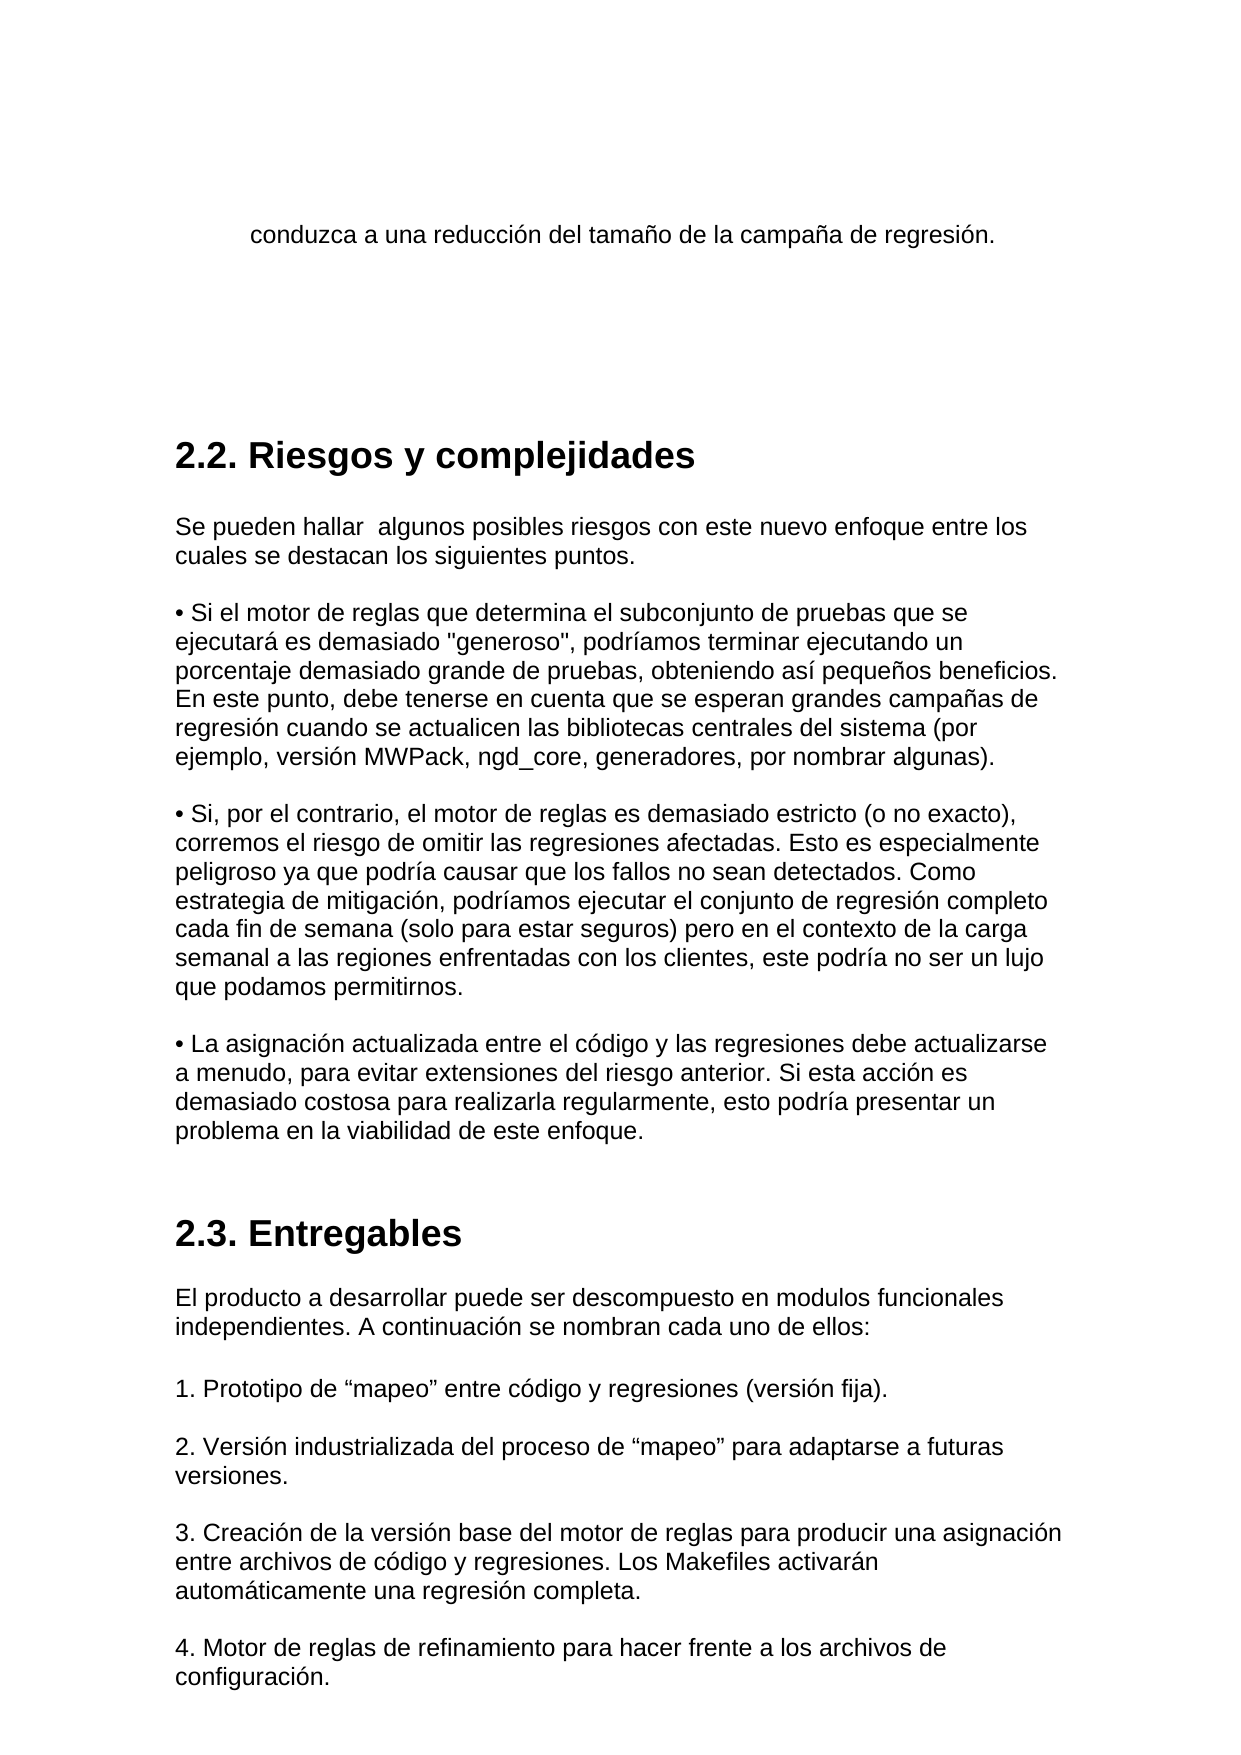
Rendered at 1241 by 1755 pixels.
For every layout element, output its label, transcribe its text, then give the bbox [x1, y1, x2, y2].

text 4. Motor de reglas de refinamiento para hacer frente a los archivos de configuración. [175, 1633, 1065, 1691]
text Se pueden hallar algunos posibles riesgos con este nuevo enfoque entre los cuales se destacan los siguientes puntos. [175, 512, 1065, 569]
text • Si, por el contrario, el motor de reglas es demasiado estricto (o no exacto), corremos el riesgo de omitir las regresiones afectadas. Esto es especialmente peligroso ya que podría causar que los fallos no sean detectados. Como estrategia de mitigación, podríamos ejecutar el conjunto de regresión completo cada fin de semana (solo para estar seguros) pero en el contexto de la carga semanal a las regiones enfrentadas con los clientes, este podría no ser un lujo que podamos permitirnos. [175, 799, 1065, 1001]
text • Si el motor de reglas que determina el subconjunto de pruebas que se ejecutará es demasiado "generoso", podríamos terminar ejecutando un porcentaje demasiado grande de pruebas, obteniendo así pequeños beneficios. En este punto, debe tenerse en cuenta que se esperan grandes campañas de regresión cuando se actualicen las bibliotecas centrales del sistema (por ejemplo, versión MWPack, ngd_core, generadores, por nombrar algunas). [175, 598, 1065, 771]
text 1. Prototipo de “mapeo” entre código y regresiones (versión fija). [175, 1374, 1065, 1403]
list conduzca a una reducción del tamaño de la campaña de regresión. [212, 220, 1065, 249]
text 2.2. Riesgos y complejidades [175, 433, 1065, 476]
text 2. Versión industrializada del proceso de “mapeo” para adaptarse a futuras versiones. [175, 1432, 1065, 1489]
text • La asignación actualizada entre el código y las regresiones debe actualizarse a menudo, para evitar extensiones del riesgo anterior. Si esta acción es demasiado costosa para realizarla regularmente, esto podría presentar un problema en la viabilidad de este enfoque. [175, 1029, 1065, 1144]
text 3. Creación de la versión base del motor de reglas para producir una asignación entre archivos de código y regresiones. Los Makefiles activarán automáticamente una regresión completa. [175, 1518, 1065, 1604]
text 2.3. Entregables [175, 1212, 1065, 1255]
text El producto a desarrollar puede ser descompuesto en modulos funcionales independientes. A continuación se nombran cada uno de ellos: [175, 1283, 1065, 1341]
